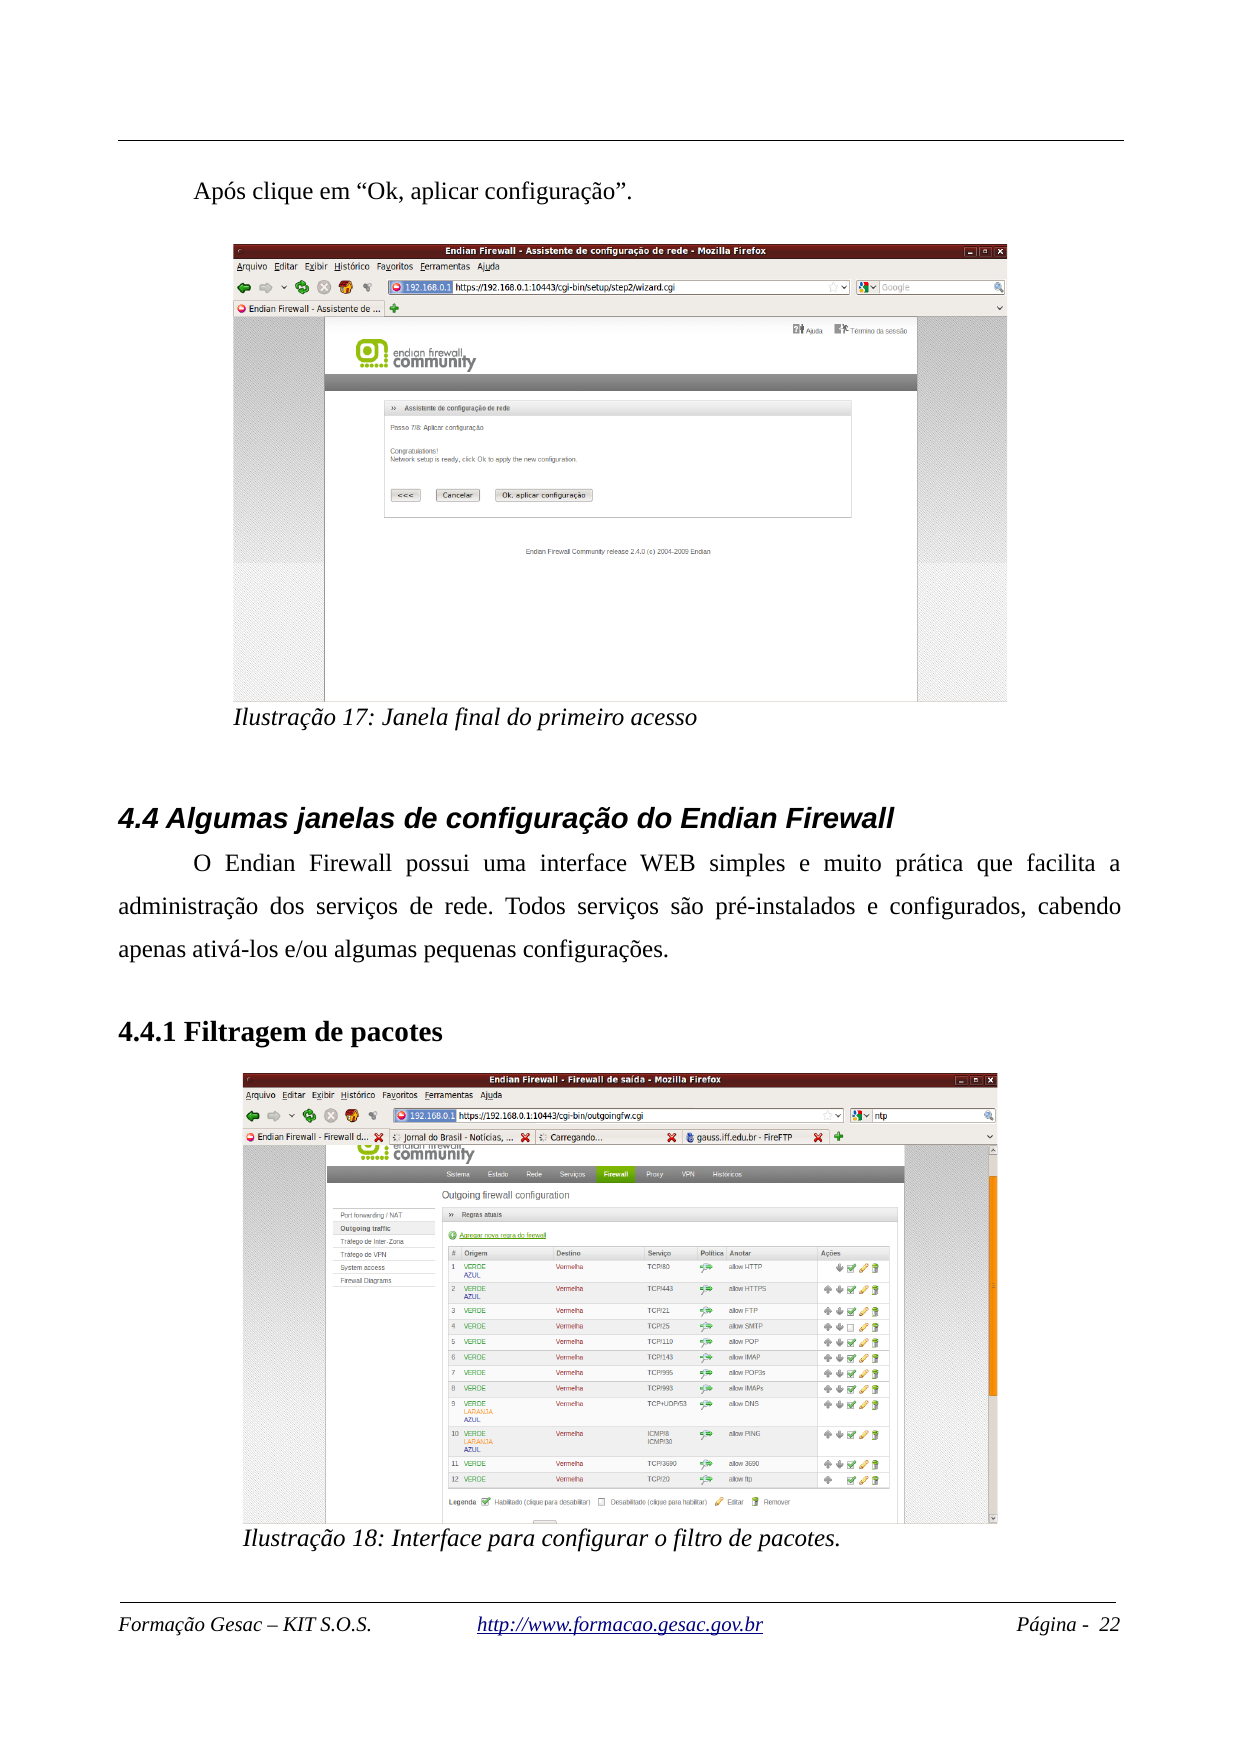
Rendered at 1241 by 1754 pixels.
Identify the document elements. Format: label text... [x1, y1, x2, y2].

picture [233, 244, 1008, 702]
text O Endian Firewall possui uma interface WEB simples e muito prática que facilita a administração dos serviços de rede. Todos serviços são pré-instalados e configurados, cabendo apenas ativá-los e/ou algumas pequenas configurações. [118, 848, 1122, 963]
subtitle 4.4.1 Filtragem de pacotes [118, 1014, 1122, 1048]
subtitle 4.4 Algumas janelas de configuração do Endian Firewall [118, 802, 1122, 835]
text Ilustração 18: Interface para configurar o filtro de pacotes. [243, 1524, 997, 1552]
picture [242, 1073, 998, 1524]
text Ilustração 17: Janela final do primeiro acesso [233, 702, 1007, 731]
text Após clique em “Ok, aplicar configuração”. [118, 176, 1122, 205]
